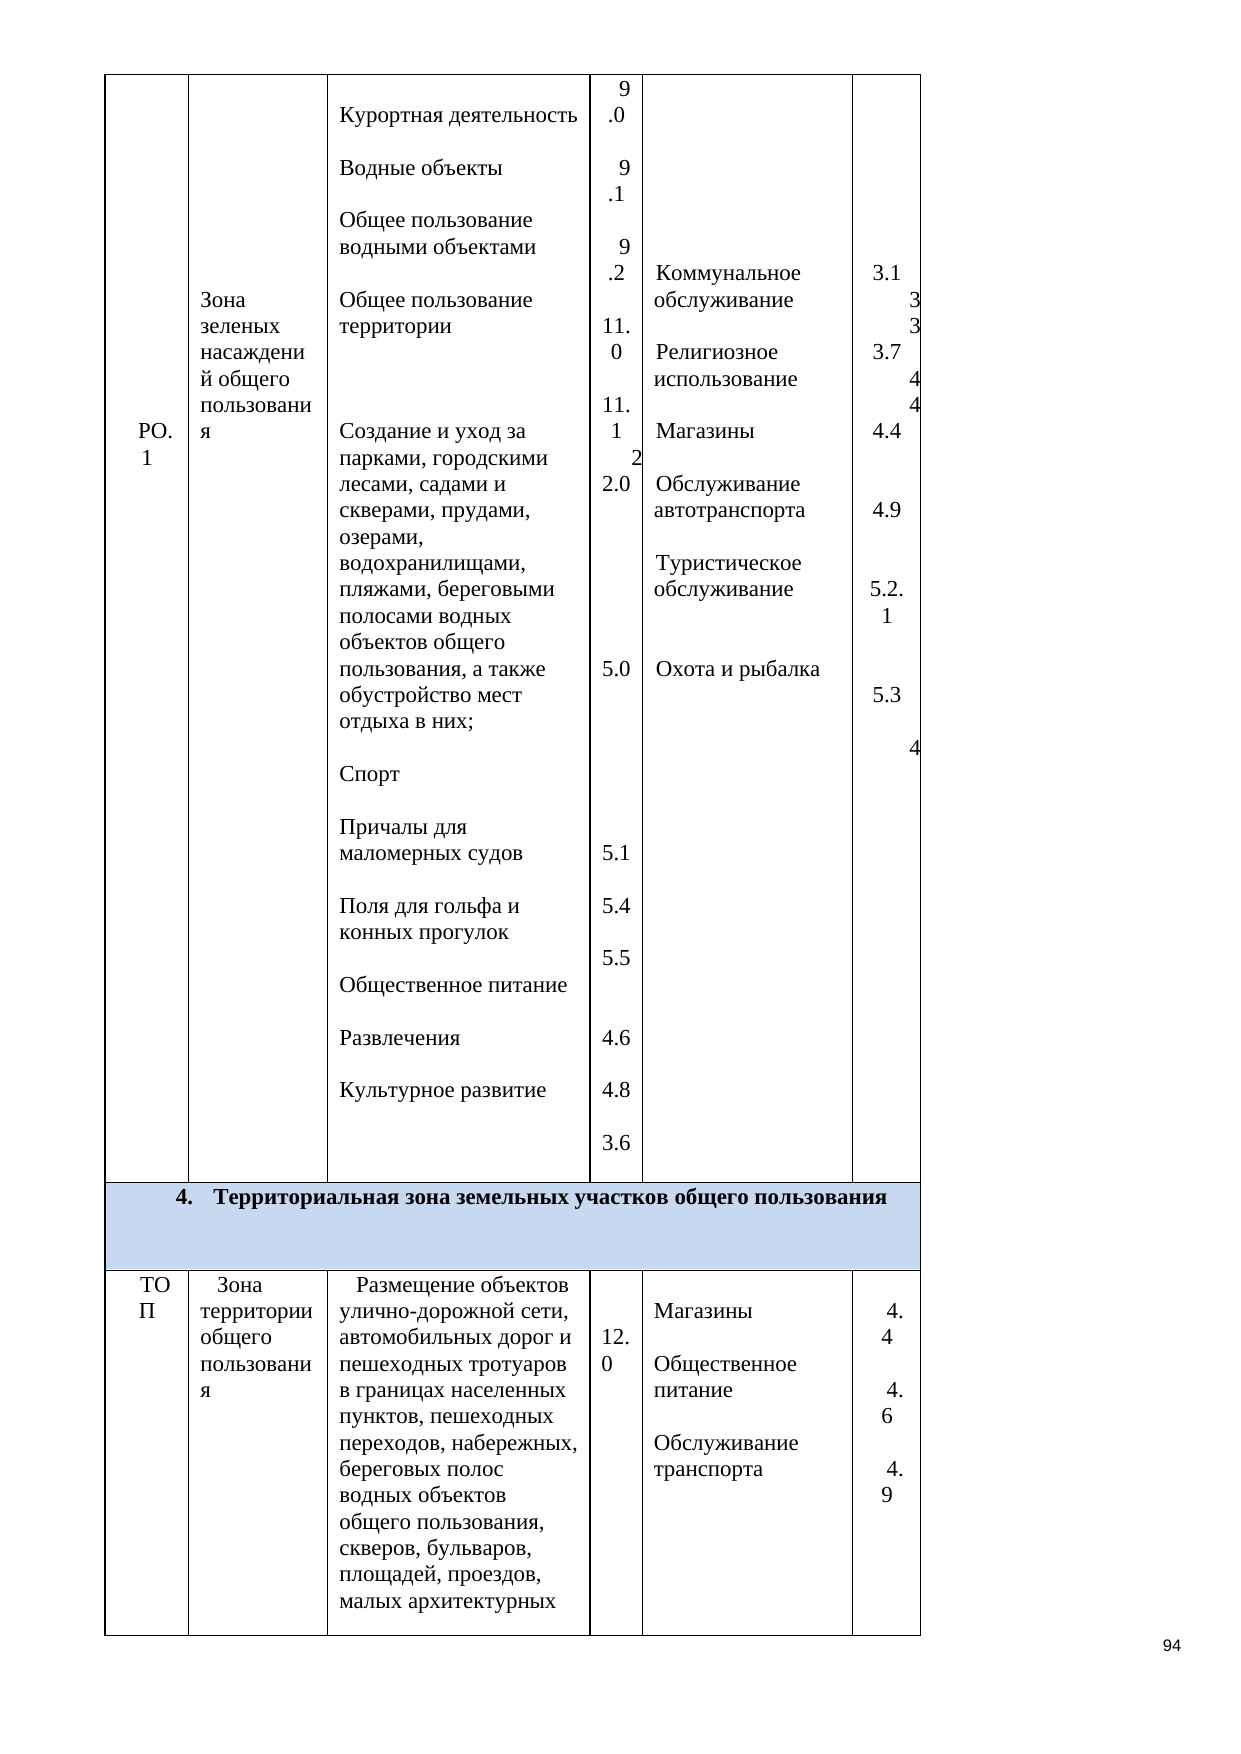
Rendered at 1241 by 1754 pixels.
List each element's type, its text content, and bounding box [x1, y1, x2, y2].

table_cell Размещение объектов улично-дорожной сети, автомобильных дорог и пешеходных тротуаров в границах населенных пунктов, пешеходных переходов, набережных, береговых полос водных объектов общего пользования, скверов, бульваров, площадей, проездов, малых архитектурных [328, 1271, 589, 1635]
table_cell [1008, 1270, 1035, 1635]
table_cell [1008, 74, 1035, 1182]
table_cell [1110, 1270, 1155, 1635]
table_cell [958, 1182, 1008, 1269]
table_cell 4.4 4.6 4.9 [853, 1271, 920, 1635]
table_cell [1059, 1182, 1110, 1269]
table_cell [1110, 1182, 1155, 1269]
table_cell Магазины Общественное питание Обслуживание транспорта [643, 1271, 852, 1635]
table_cell [1110, 74, 1155, 1182]
table_cell 9.0 9.1 9.2 11.0 11.1 22.0 5.0 5.1 5.4 5.5 4.6 4.8 3.6 [591, 75, 642, 1182]
table_cell [921, 74, 958, 1182]
table_cell ТОП [106, 1271, 188, 1635]
table_cell Территориальная зона земельных участков общего пользования [106, 1183, 920, 1269]
table_cell [1059, 74, 1110, 1182]
table_cell РО.1 [106, 75, 188, 1182]
table_cell Зона территории общего пользования [189, 1271, 327, 1635]
table_cell [1008, 1182, 1035, 1269]
table_cell Коммунальное обслуживание Религиозное использование Магазины Обслуживание автотранспорта Туристическое обслуживание Охота и рыбалка [643, 75, 852, 1182]
table_cell [958, 74, 1008, 1182]
table_cell 12.0 [591, 1271, 642, 1635]
table_cell [1035, 1182, 1059, 1269]
table_cell Зона зеленых насаждений общего пользования [189, 75, 327, 1182]
table_cell [1059, 1270, 1110, 1635]
table_cell 3.1 3 33.7 4 44.4 4.9 5.2.1 5.3 4 [853, 75, 920, 1182]
table_cell [921, 1182, 958, 1269]
table_cell [921, 1270, 958, 1635]
table_cell [1035, 1270, 1059, 1635]
table_cell [1035, 74, 1059, 1182]
table_cell Курортная деятельность Водные объекты Общее пользование водными объектами Общее пользование территории Создание и уход за парками, городскими лесами, садами и скверами, прудами, озерами, водохранилищами, пляжами, береговыми полосами водных объектов общего пользования, а также обустройство мест отдыха в них; Спорт Причалы для маломерных судов Поля для гольфа и конных прогулок Общественное питание Развлечения Культурное развитие [328, 75, 589, 1182]
table_cell [958, 1270, 1008, 1635]
